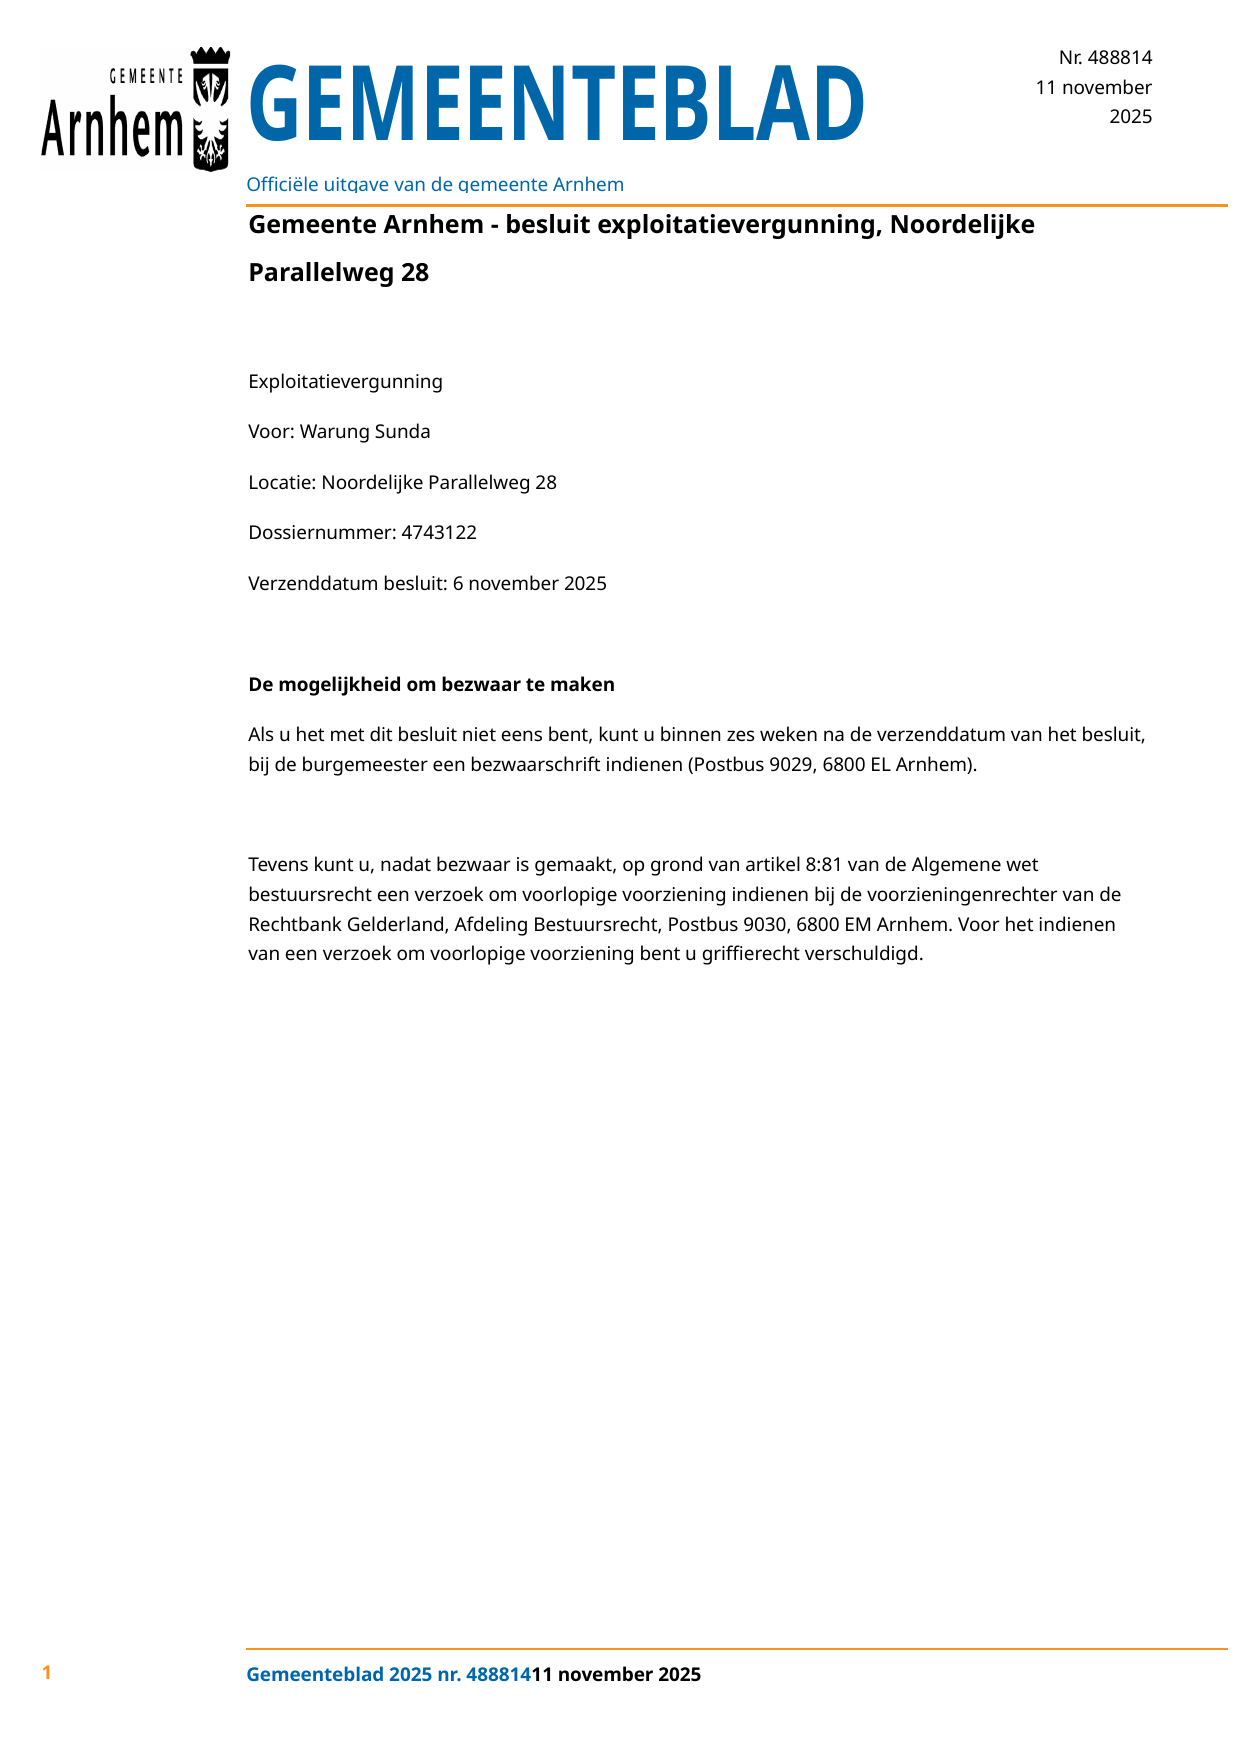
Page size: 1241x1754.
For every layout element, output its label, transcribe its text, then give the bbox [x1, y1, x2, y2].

text Locatie: Noordelijke Parallelweg 28 [248, 469, 1152, 495]
picture [41, 47, 231, 172]
text Dossiernummer: 4743122 [248, 519, 1152, 545]
text Tevens kunt u, nadat bezwaar is gemaakt, op grond van artikel 8:81 van de Algemene wet bestuursrecht een verzoek om voorlopige voorziening indienen bij de voorzieningenrechter van de Rechtbank Gelderland, Afdeling Bestuursrecht, Postbus 9030, 6800 EM Arnhem. Voor het indienen van een verzoek om voorlopige voorziening bent u griffierecht verschuldigd. [248, 852, 1152, 966]
text Gemeente Arnhem - besluit exploitatievergunning, Noordelijke Parallelweg 28 [248, 207, 1152, 288]
text De mogelijkheid om bezwaar te maken [248, 671, 1152, 697]
text Exploitatievergunning [248, 368, 1152, 394]
text Voor: Warung Sunda [248, 419, 1152, 444]
text Als u het met dit besluit niet eens bent, kunt u binnen zes weken na de verzenddatum van het besluit, bij de burgemeester een bezwaarschrift indienen (Postbus 9029, 6800 EL Arnhem). [248, 721, 1152, 777]
text Verzenddatum besluit: 6 november 2025 [248, 570, 1152, 596]
